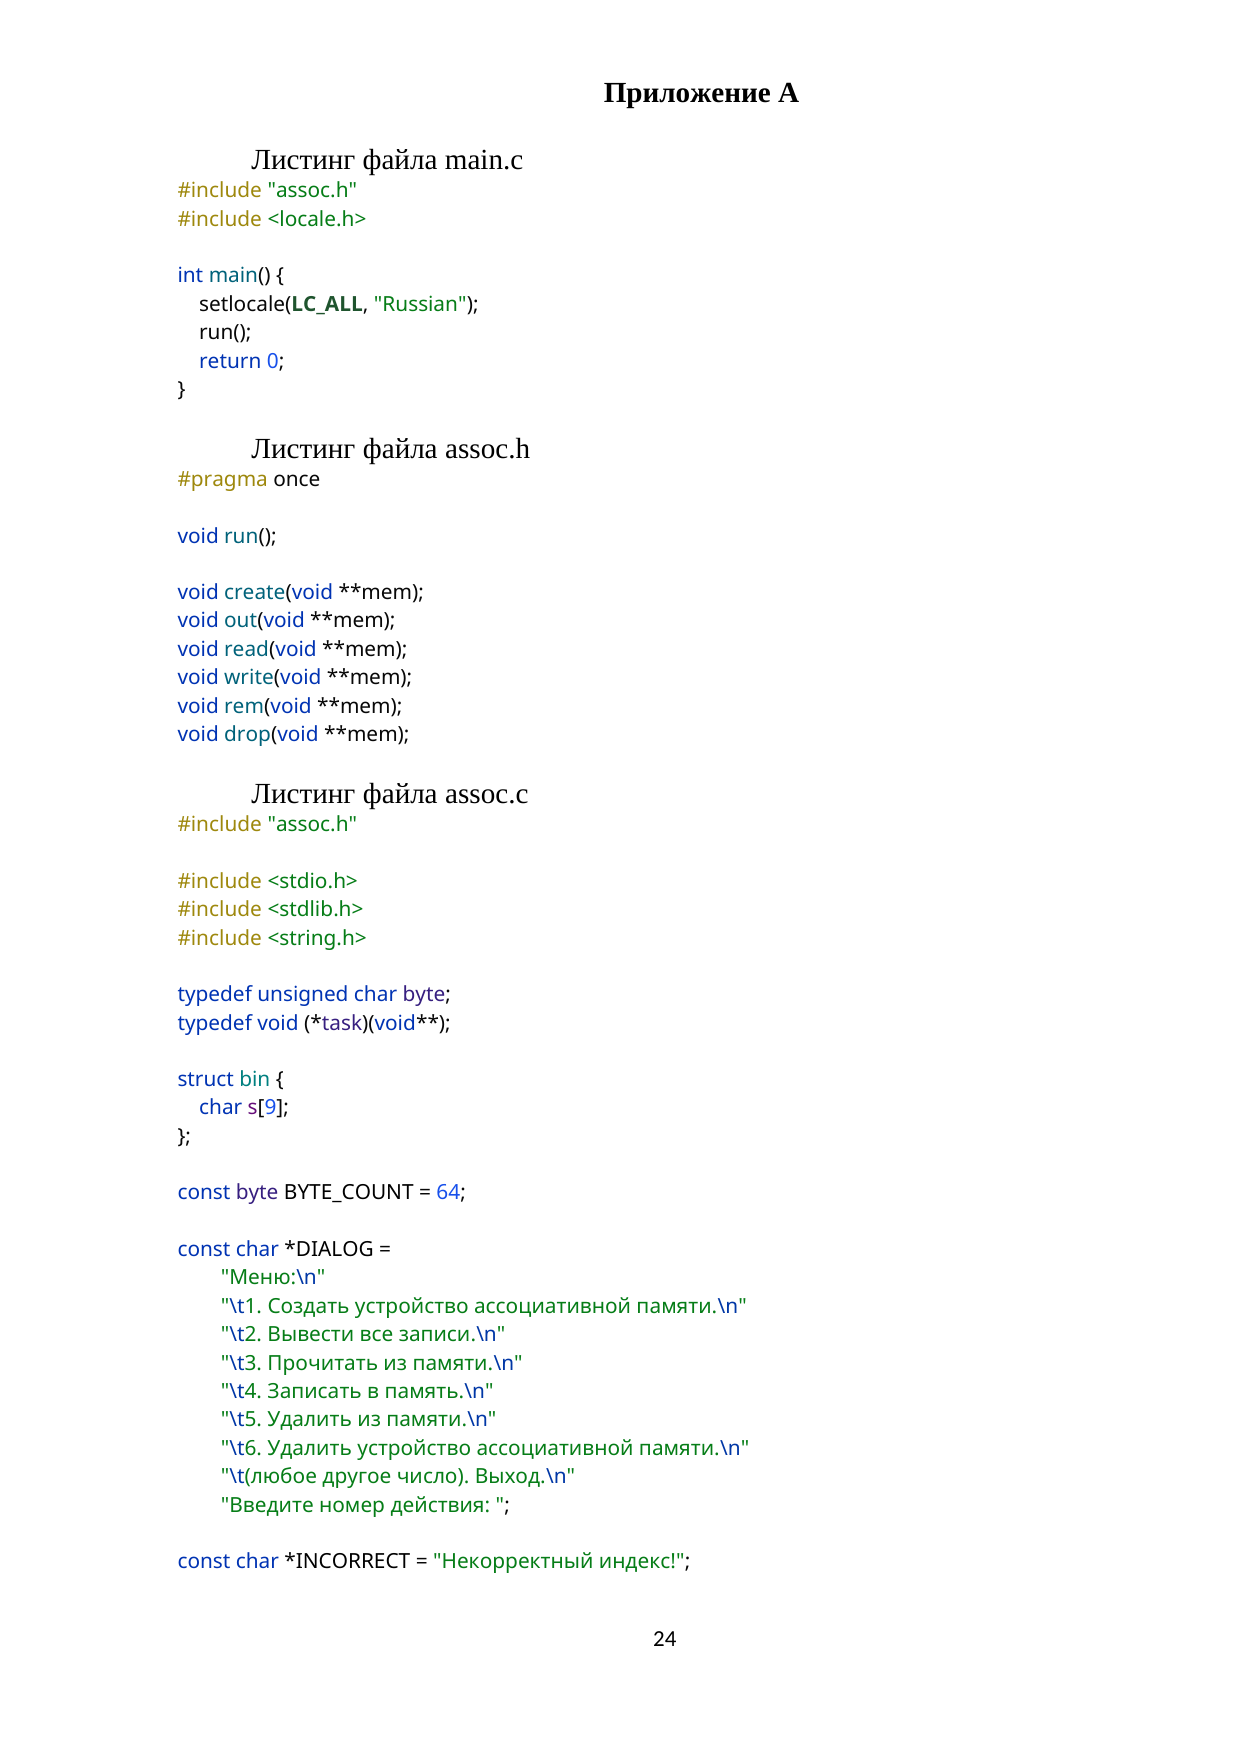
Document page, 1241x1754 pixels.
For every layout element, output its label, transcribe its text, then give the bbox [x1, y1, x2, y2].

text #pragma once void run(); void create(void **mem); void out(void **mem); void read(void **mem); void write(void **mem); void rem(void **mem); void drop(void **mem); [177, 464, 1152, 776]
text Листинг файла assoc.c [177, 776, 1152, 809]
text #include "assoc.h" #include <locale.h> int main() { setlocale(LC_ALL, "Russian"); run(); return 0; } [177, 176, 1152, 431]
text Листинг файла assoc.h [177, 431, 1152, 464]
text Приложение А [177, 75, 1152, 108]
text Листинг файла main.c [177, 142, 1152, 176]
text #include "assoc.h" #include <stdio.h> #include <stdlib.h> #include <string.h> typedef unsigned char byte; typedef void (*task)(void**); struct bin { char s[9]; }; const byte BYTE_COUNT = 64; const char *DIALOG = "Меню:\n" "\t1. Создать устройство ассоциативной памяти.\n" "\t2. Вывести все записи.\n" "\t3. Прочитать из памяти.\n" "\t4. Записать в память.\n" "\t5. Удалить из памяти.\n" "\t6. Удалить устройство ассоциативной памяти.\n" "\t(любое другое число). Выход.\n" "Введите номер действия: "; const char *INCORRECT = "Некорректный индекс!"; [177, 809, 1152, 1603]
